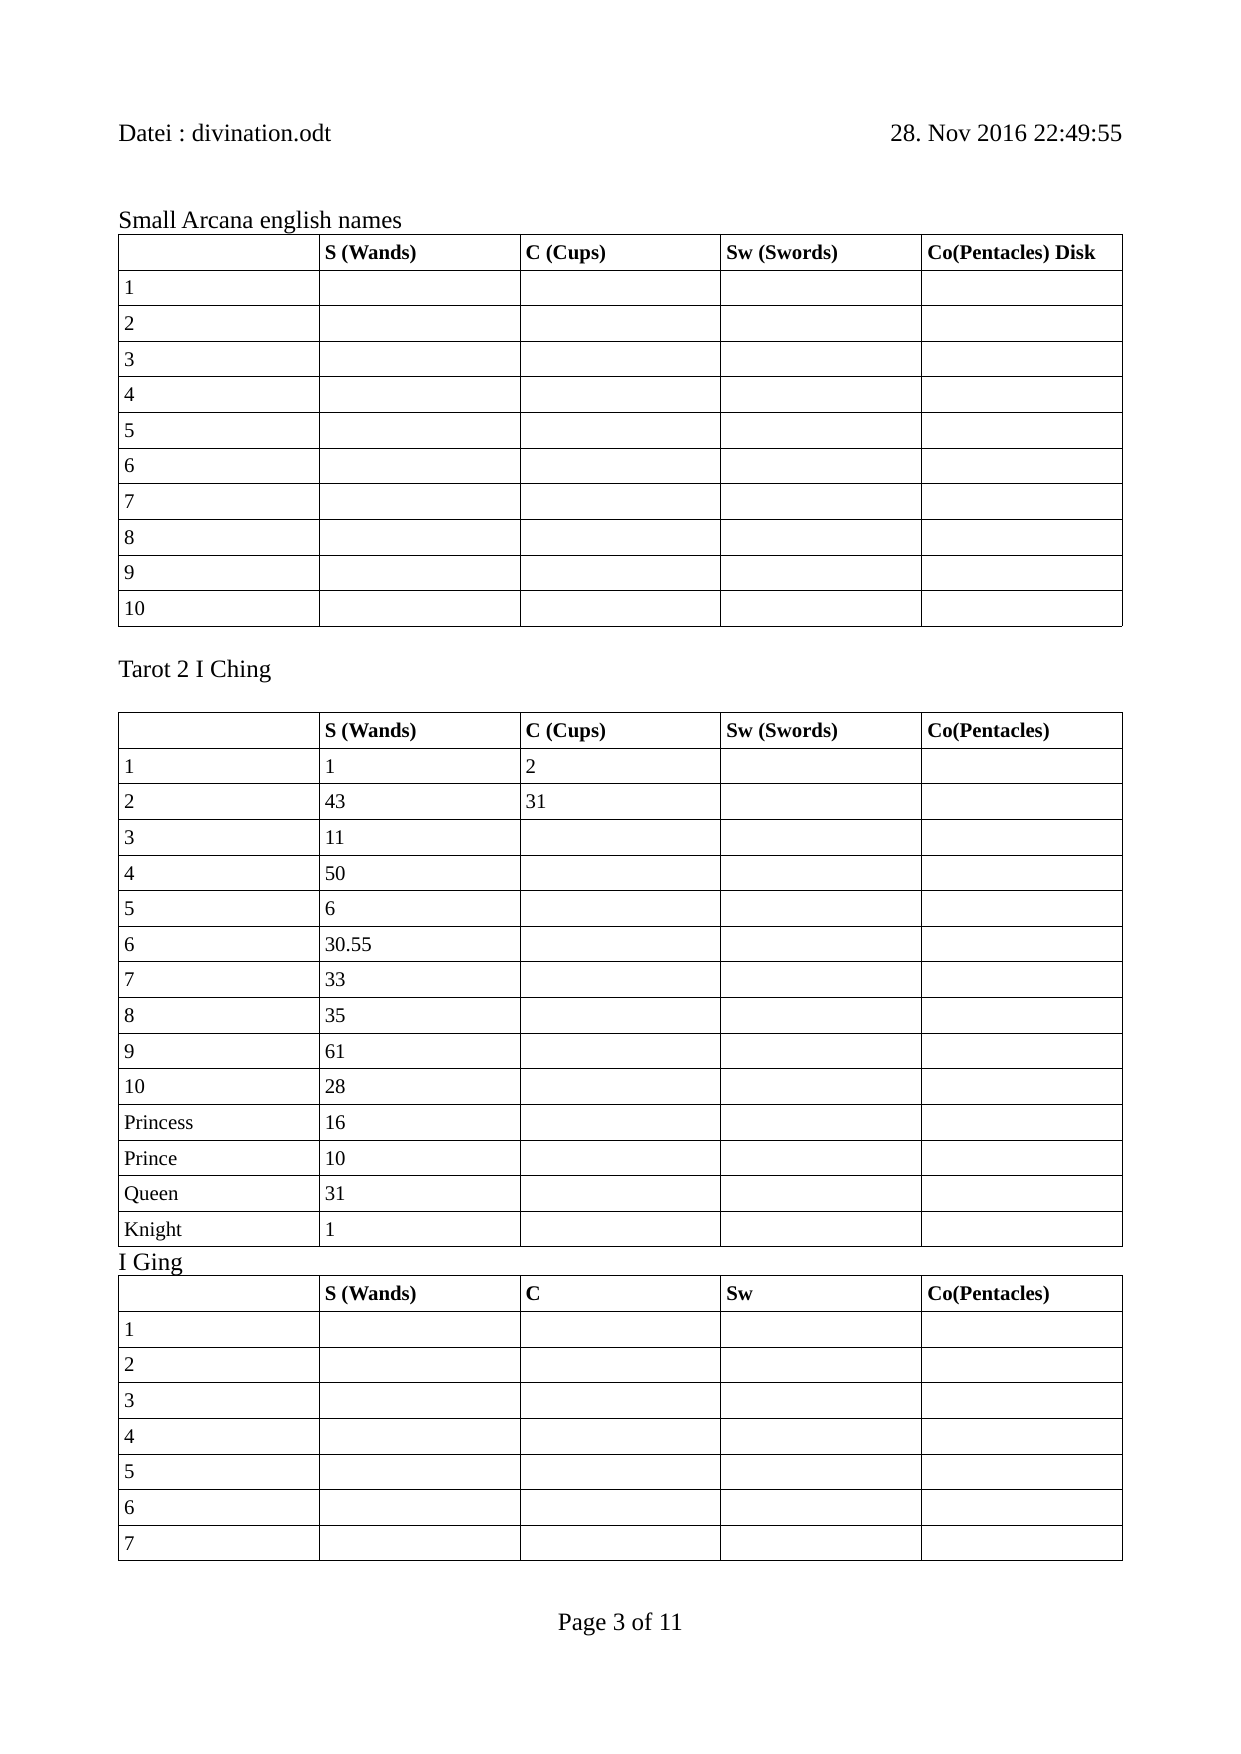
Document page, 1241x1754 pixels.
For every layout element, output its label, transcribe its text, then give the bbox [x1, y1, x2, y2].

table_cell [521, 306, 720, 341]
table_cell [721, 556, 921, 590]
table_cell [521, 271, 720, 305]
table_cell [922, 1034, 1122, 1068]
table_cell [721, 1526, 921, 1560]
table_cell [721, 1383, 921, 1418]
table_cell 6 [119, 1490, 319, 1525]
table_cell [521, 1490, 720, 1525]
table_cell [320, 1383, 520, 1418]
table_cell 33 [320, 962, 520, 997]
table_cell 5 [119, 413, 319, 448]
table_cell [721, 1069, 921, 1104]
table_cell 4 [119, 377, 319, 412]
table_cell [320, 271, 520, 305]
text I Ging [118, 1247, 1122, 1275]
table_cell [721, 820, 921, 854]
table_cell [521, 449, 720, 483]
table_cell [721, 1212, 921, 1246]
table_cell [320, 520, 520, 554]
table_cell [922, 962, 1122, 997]
table_cell [922, 1383, 1122, 1418]
table_cell [320, 413, 520, 448]
table_cell [320, 1348, 520, 1382]
table_header Sw (Swords) [721, 235, 921, 269]
table_cell [721, 891, 921, 926]
table_cell [922, 1490, 1122, 1525]
table_cell [721, 1312, 921, 1347]
table_cell 6 [119, 927, 319, 961]
table_header C (Cups) [521, 235, 720, 269]
table_cell [922, 1141, 1122, 1175]
table_cell [521, 1212, 720, 1246]
table_cell [320, 1526, 520, 1560]
table_cell 10 [119, 1069, 319, 1104]
table_cell [721, 1490, 921, 1525]
table_cell [922, 271, 1122, 305]
table_cell [721, 484, 921, 519]
table_cell 30,55 [320, 927, 520, 961]
table_header C (Cups) [521, 713, 720, 748]
table_header [119, 235, 319, 269]
table_cell [922, 484, 1122, 519]
table_cell [521, 1455, 720, 1489]
table_cell 61 [320, 1034, 520, 1068]
table_cell [721, 1034, 921, 1068]
table_cell [721, 784, 921, 819]
table_cell [922, 413, 1122, 448]
table_cell [521, 484, 720, 519]
table_cell 1 [119, 271, 319, 305]
table_cell [721, 1105, 921, 1139]
table_cell 4 [119, 856, 319, 890]
table_cell [320, 1490, 520, 1525]
table_cell [721, 1348, 921, 1382]
table_header S (Wands) [320, 235, 520, 269]
table_cell [521, 998, 720, 1033]
table_cell [922, 1069, 1122, 1104]
table_cell [721, 1419, 921, 1453]
table_cell [922, 306, 1122, 341]
table_cell [521, 1141, 720, 1175]
table_cell 4 [119, 1419, 319, 1453]
table_cell [521, 591, 720, 626]
table_cell [521, 556, 720, 590]
table_cell [521, 856, 720, 890]
table_cell [721, 998, 921, 1033]
table_cell [320, 377, 520, 412]
table_cell 7 [119, 1526, 319, 1560]
table_cell [721, 962, 921, 997]
table_cell [922, 1212, 1122, 1246]
table_cell [721, 1455, 921, 1489]
table_cell 7 [119, 484, 319, 519]
table_cell [922, 927, 1122, 961]
table_cell 2 [521, 749, 720, 783]
table_cell [721, 271, 921, 305]
table_cell [922, 784, 1122, 819]
table_cell [320, 342, 520, 376]
table_header Co(Pentacles) [922, 1276, 1122, 1311]
table_cell [922, 1105, 1122, 1139]
table_cell 6 [119, 449, 319, 483]
table_cell 2 [119, 306, 319, 341]
table_cell [521, 413, 720, 448]
table_cell [521, 1383, 720, 1418]
table_cell [521, 520, 720, 554]
table_cell [721, 449, 921, 483]
table_cell [320, 306, 520, 341]
table_cell [521, 820, 720, 854]
table_cell Knight [119, 1212, 319, 1246]
table_cell [721, 377, 921, 412]
table_cell [521, 1105, 720, 1139]
table_cell [721, 591, 921, 626]
table_cell [922, 1419, 1122, 1453]
table_header S (Wands) [320, 713, 520, 748]
table_cell 3 [119, 1383, 319, 1418]
table_cell [922, 556, 1122, 590]
table_cell 8 [119, 998, 319, 1033]
table_cell 50 [320, 856, 520, 890]
table_cell [521, 891, 720, 926]
table_cell [922, 342, 1122, 376]
table_header [119, 1276, 319, 1311]
table_cell 3 [119, 342, 319, 376]
table_header Sw (Swords) [721, 713, 921, 748]
table_cell [521, 1348, 720, 1382]
table_cell 9 [119, 1034, 319, 1068]
table_cell [521, 1176, 720, 1211]
table_cell 10 [119, 591, 319, 626]
table_cell [922, 820, 1122, 854]
table_cell [320, 591, 520, 626]
table_cell [521, 962, 720, 997]
table_cell [922, 1526, 1122, 1560]
table_cell [721, 1141, 921, 1175]
table_cell [922, 1176, 1122, 1211]
table_cell [922, 1348, 1122, 1382]
table_cell 2 [119, 1348, 319, 1382]
table_cell [320, 1312, 520, 1347]
text Small Arcana english names [118, 205, 1122, 234]
table_cell 6 [320, 891, 520, 926]
table_cell [721, 749, 921, 783]
table_cell Queen [119, 1176, 319, 1211]
table_cell 5 [119, 891, 319, 926]
table_cell 7 [119, 962, 319, 997]
table_cell 16 [320, 1105, 520, 1139]
table_cell [922, 377, 1122, 412]
table_cell [922, 1312, 1122, 1347]
table_cell [721, 1176, 921, 1211]
table_cell [922, 891, 1122, 926]
table_header Sw [721, 1276, 921, 1311]
table_cell [922, 1455, 1122, 1489]
table_cell [521, 1312, 720, 1347]
table_cell 3 [119, 820, 319, 854]
table_cell 1 [320, 1212, 520, 1246]
table_cell Prince [119, 1141, 319, 1175]
table_cell [320, 484, 520, 519]
table_cell [922, 449, 1122, 483]
table_cell [521, 927, 720, 961]
table_header [119, 713, 319, 748]
table_cell [521, 1419, 720, 1453]
table_header S (Wands) [320, 1276, 520, 1311]
table_cell [521, 342, 720, 376]
table_header C [521, 1276, 720, 1311]
table_cell [721, 856, 921, 890]
table_cell [320, 1419, 520, 1453]
table_cell 10 [320, 1141, 520, 1175]
table_cell [922, 749, 1122, 783]
table_cell 1 [320, 749, 520, 783]
table_cell 8 [119, 520, 319, 554]
table_cell [721, 520, 921, 554]
table_cell [320, 556, 520, 590]
table_cell 31 [521, 784, 720, 819]
table_cell [922, 591, 1122, 626]
table_cell [922, 998, 1122, 1033]
table_cell 31 [320, 1176, 520, 1211]
table_cell [521, 1034, 720, 1068]
table_cell 2 [119, 784, 319, 819]
table_cell [521, 1069, 720, 1104]
table_cell Princess [119, 1105, 319, 1139]
table_header Co(Pentacles) [922, 713, 1122, 748]
table_cell [721, 306, 921, 341]
table_header Co(Pentacles) Disk [922, 235, 1122, 269]
table_cell [320, 449, 520, 483]
table_cell 5 [119, 1455, 319, 1489]
table_cell 1 [119, 749, 319, 783]
table_cell [721, 927, 921, 961]
table_cell [521, 377, 720, 412]
table_cell [922, 856, 1122, 890]
table_cell 35 [320, 998, 520, 1033]
table_cell 9 [119, 556, 319, 590]
table_cell 28 [320, 1069, 520, 1104]
text Tarot 2 I Ching [118, 654, 1122, 683]
table_cell [521, 1526, 720, 1560]
table_cell [320, 1455, 520, 1489]
table_cell 11 [320, 820, 520, 854]
table_cell 1 [119, 1312, 319, 1347]
table_cell 43 [320, 784, 520, 819]
table_cell [721, 413, 921, 448]
table_cell [721, 342, 921, 376]
table_cell [922, 520, 1122, 554]
